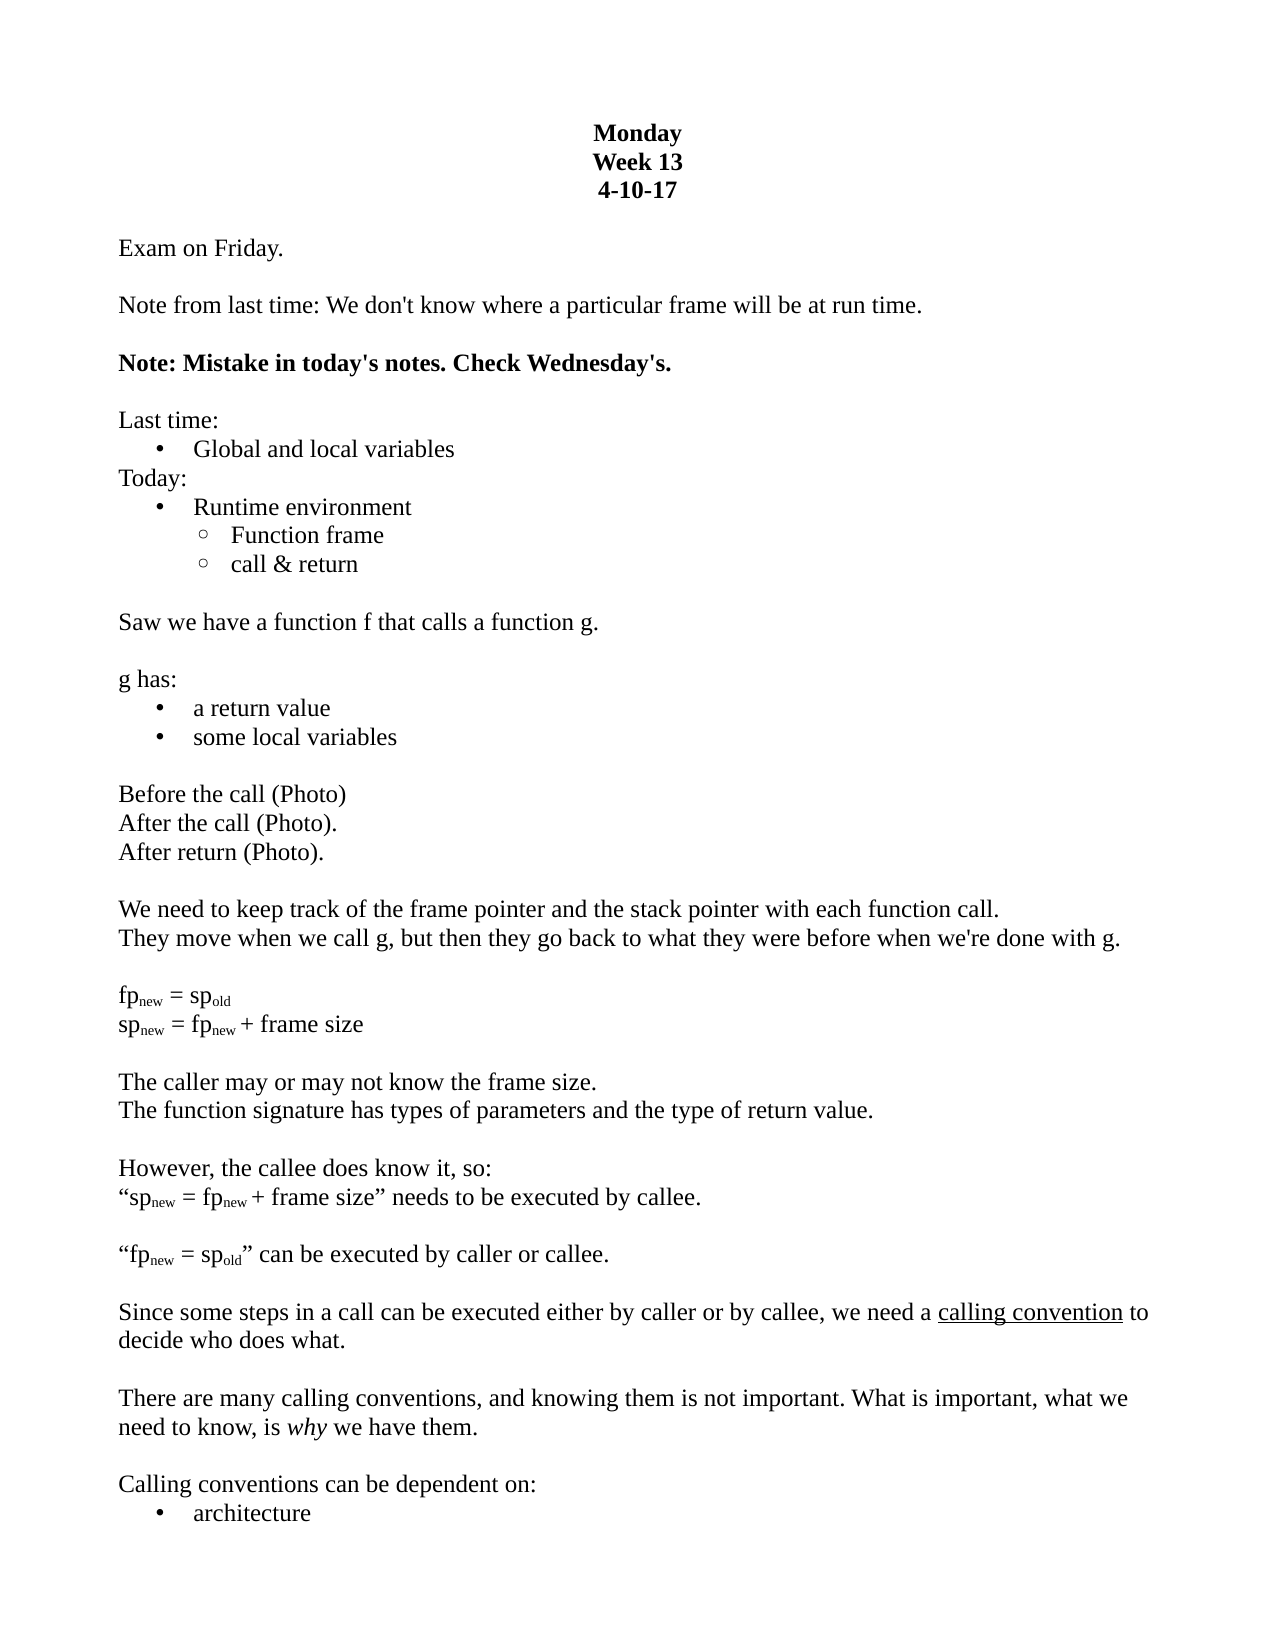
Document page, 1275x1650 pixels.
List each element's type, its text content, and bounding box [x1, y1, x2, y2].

text “spnew = fpnew + frame size” needs to be executed by callee. [118, 1182, 1157, 1211]
list call & return [193, 549, 1157, 578]
text Exam on Friday. [118, 233, 1157, 262]
text They move when we call g, but then they go back to what they were before when we're done with g. [118, 923, 1157, 952]
text Calling conventions can be dependent on: [118, 1469, 1157, 1498]
text g has: [118, 664, 1157, 693]
text Note: Mistake in today's notes. Check Wednesday's. [118, 348, 1157, 377]
text We need to keep track of the frame pointer and the stack pointer with each function call. [118, 894, 1157, 923]
text The caller may or may not know the frame size. [118, 1067, 1157, 1096]
text Before the call (Photo) [118, 779, 1157, 808]
text Since some steps in a call can be executed either by caller or by callee, we need a calling convention to decide who does what. [118, 1297, 1157, 1354]
text fpnew = spold [118, 981, 1157, 1009]
text Today: [118, 463, 1157, 492]
list a return value [156, 693, 1157, 722]
text After the call (Photo). [118, 808, 1157, 837]
text 4-10-17 [118, 176, 1157, 204]
text “fpnew = spold” can be executed by caller or callee. [118, 1239, 1157, 1268]
list some local variables [156, 722, 1157, 751]
text spnew = fpnew + frame size [118, 1009, 1157, 1038]
text Last time: [118, 406, 1157, 434]
list Global and local variables [156, 434, 1157, 463]
text There are many calling conventions, and knowing them is not important. What is important, what we need to know, is why we have them. [118, 1383, 1157, 1441]
list architecture [156, 1498, 1157, 1527]
list Function frame [193, 521, 1157, 549]
text Note from last time: We don't know where a particular frame will be at run time. [118, 291, 1157, 319]
text After return (Photo). [118, 837, 1157, 866]
text Saw we have a function f that calls a function g. [118, 607, 1157, 636]
text Monday [118, 118, 1157, 147]
list Runtime environment [156, 492, 1157, 521]
text However, the callee does know it, so: [118, 1153, 1157, 1182]
text Week 13 [118, 147, 1157, 176]
text The function signature has types of parameters and the type of return value. [118, 1096, 1157, 1124]
